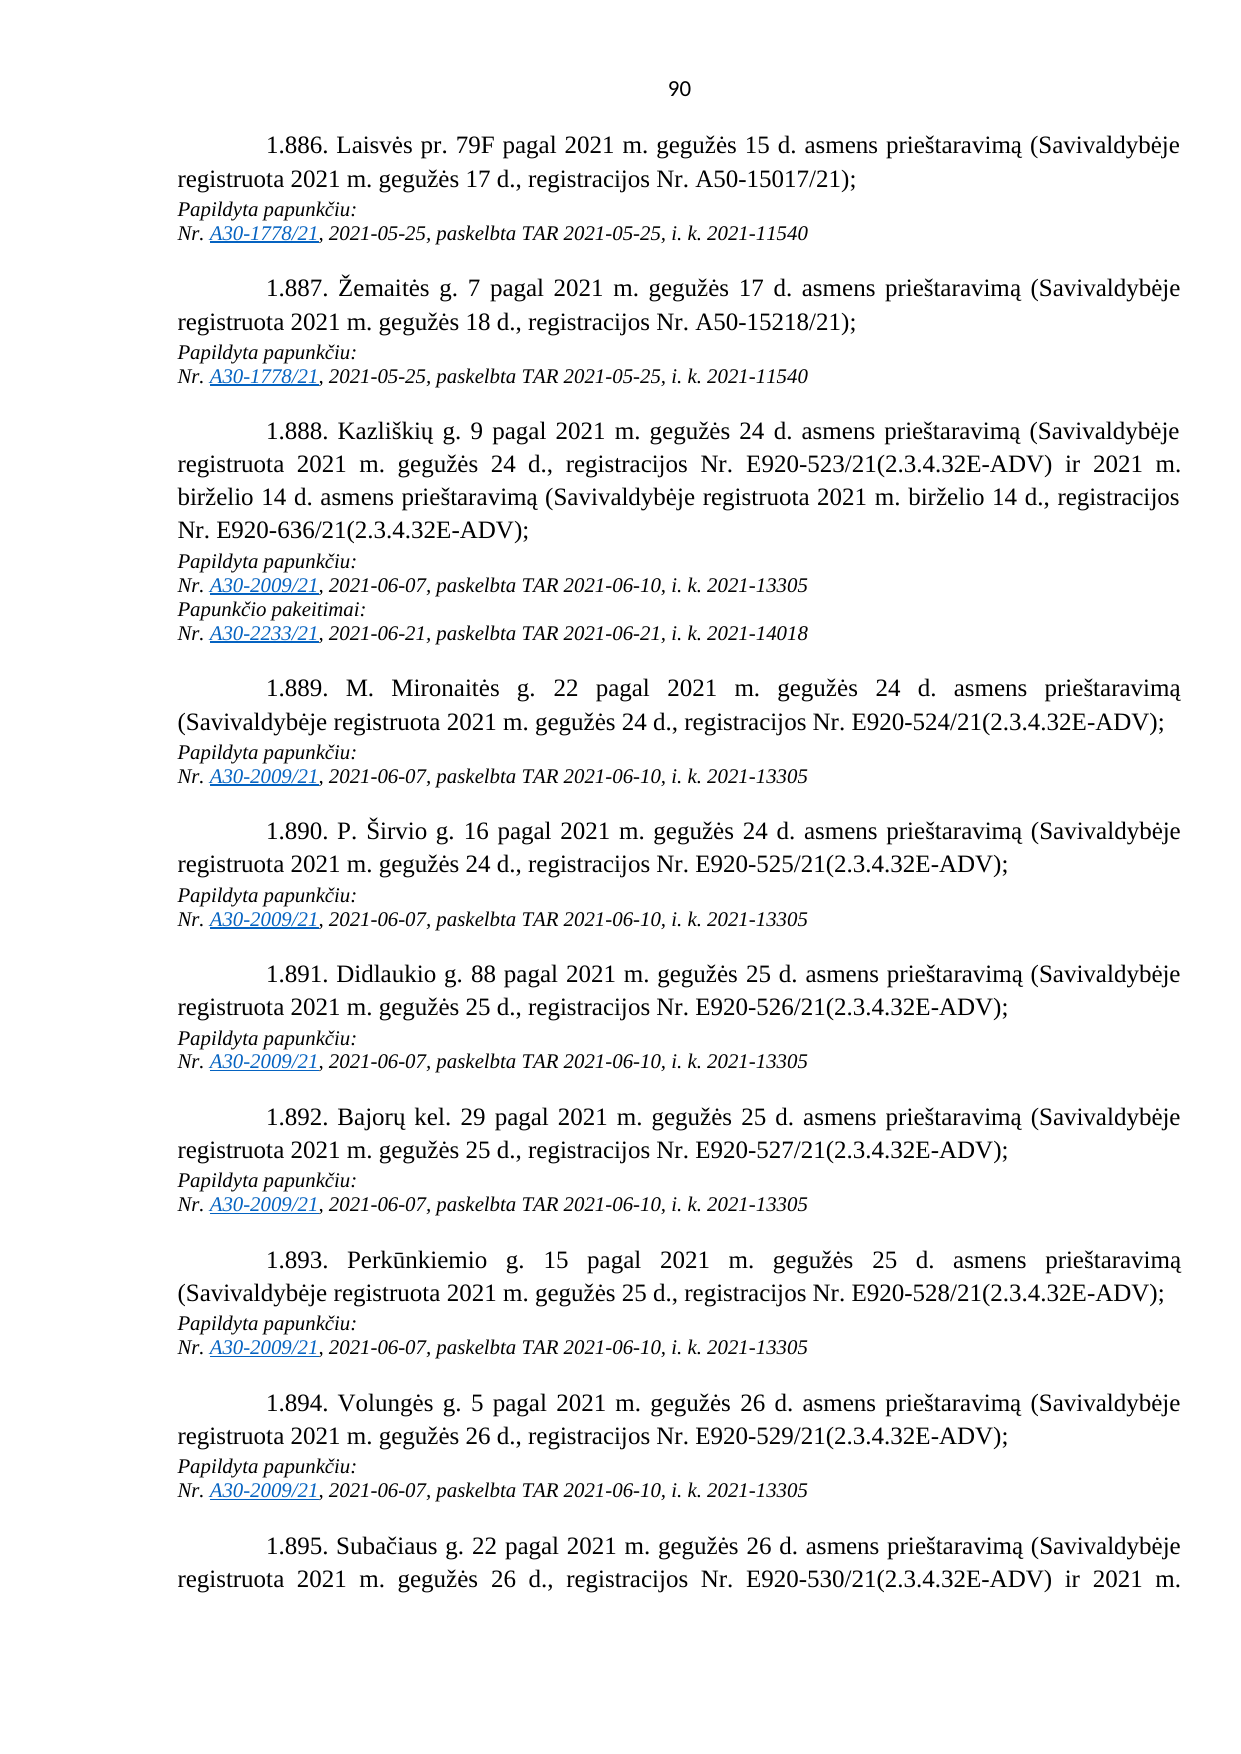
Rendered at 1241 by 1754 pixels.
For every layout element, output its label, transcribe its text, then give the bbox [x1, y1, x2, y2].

text Papildyta papunkčiu: [177, 882, 1181, 907]
text 1.890. P. Širvio g. 16 pagal 2021 m. gegužės 24 d. asmens prieštaravimą (Savivaldybėje registruota 2021 m. gegužės 24 d., registracijos Nr. E920-525/21(2.3.4.32E-ADV); [177, 816, 1181, 878]
text 1.891. Didlaukio g. 88 pagal 2021 m. gegužės 25 d. asmens prieštaravimą (Savivaldybėje registruota 2021 m. gegužės 25 d., registracijos Nr. E920-526/21(2.3.4.32E-ADV); [177, 959, 1181, 1021]
text Nr. A30-2009/21, 2021-06-07, paskelbta TAR 2021-06-10, i. k. 2021-13305 [177, 1049, 1181, 1073]
text Papildyta papunkčiu: [177, 339, 1181, 364]
text Nr. A30-1778/21, 2021-05-25, paskelbta TAR 2021-05-25, i. k. 2021-11540 [177, 221, 1181, 245]
text 1.892. Bajorų kel. 29 pagal 2021 m. gegužės 25 d. asmens prieštaravimą (Savivaldybėje registruota 2021 m. gegužės 25 d., registracijos Nr. E920-527/21(2.3.4.32E-ADV); [177, 1102, 1181, 1164]
text Papildyta papunkčiu: [177, 1025, 1181, 1049]
text Nr. A30-2009/21, 2021-06-07, paskelbta TAR 2021-06-10, i. k. 2021-13305 [177, 907, 1181, 931]
text Nr. A30-2233/21, 2021-06-21, paskelbta TAR 2021-06-21, i. k. 2021-14018 [177, 621, 1181, 645]
text Papildyta papunkčiu: [177, 1311, 1181, 1335]
text Nr. A30-2009/21, 2021-06-07, paskelbta TAR 2021-06-10, i. k. 2021-13305 [177, 1335, 1181, 1359]
text 1.895. Subačiaus g. 22 pagal 2021 m. gegužės 26 d. asmens prieštaravimą (Savivaldybėje registruota 2021 m. gegužės 26 d., registracijos Nr. E920-530/21(2.3.4.32E-ADV) ir 2021 m. [177, 1531, 1181, 1593]
text Nr. A30-1778/21, 2021-05-25, paskelbta TAR 2021-05-25, i. k. 2021-11540 [177, 364, 1181, 388]
text 1.894. Volungės g. 5 pagal 2021 m. gegužės 26 d. asmens prieštaravimą (Savivaldybėje registruota 2021 m. gegužės 26 d., registracijos Nr. E920-529/21(2.3.4.32E-ADV); [177, 1388, 1181, 1450]
text Nr. A30-2009/21, 2021-06-07, paskelbta TAR 2021-06-10, i. k. 2021-13305 [177, 1478, 1181, 1502]
text 1.888. Kazliškių g. 9 pagal 2021 m. gegužės 24 d. asmens prieštaravimą (Savivaldybėje registruota 2021 m. gegužės 24 d., registracijos Nr. E920-523/21(2.3.4.32E-ADV) ir 2021 m. birželio 14 d. asmens prieštaravimą (Savivaldybėje registruota 2021 m. birželio 14 d., registracijos Nr. E920-636/21(2.3.4.32E-ADV); [177, 416, 1181, 544]
text Papildyta papunkčiu: [177, 739, 1181, 764]
text Papunkčio pakeitimai: [177, 597, 1181, 621]
text 1.887. Žemaitės g. 7 pagal 2021 m. gegužės 17 d. asmens prieštaravimą (Savivaldybėje registruota 2021 m. gegužės 18 d., registracijos Nr. A50-15218/21); [177, 273, 1181, 335]
text 1.886. Laisvės pr. 79F pagal 2021 m. gegužės 15 d. asmens prieštaravimą (Savivaldybėje registruota 2021 m. gegužės 17 d., registracijos Nr. A50-15017/21); [177, 131, 1181, 192]
text Papildyta papunkčiu: [177, 1168, 1181, 1192]
text Nr. A30-2009/21, 2021-06-07, paskelbta TAR 2021-06-10, i. k. 2021-13305 [177, 1192, 1181, 1216]
text 1.893. Perkūnkiemio g. 15 pagal 2021 m. gegužės 25 d. asmens prieštaravimą (Savivaldybėje registruota 2021 m. gegužės 25 d., registracijos Nr. E920-528/21(2.3.4.32E-ADV); [177, 1245, 1181, 1307]
text Papildyta papunkčiu: [177, 548, 1181, 573]
text Nr. A30-2009/21, 2021-06-07, paskelbta TAR 2021-06-10, i. k. 2021-13305 [177, 573, 1181, 597]
text 1.889. M. Mironaitės g. 22 pagal 2021 m. gegužės 24 d. asmens prieštaravimą (Savivaldybėje registruota 2021 m. gegužės 24 d., registracijos Nr. E920-524/21(2.3.4.32E-ADV); [177, 673, 1181, 735]
text Nr. A30-2009/21, 2021-06-07, paskelbta TAR 2021-06-10, i. k. 2021-13305 [177, 764, 1181, 788]
text Papildyta papunkčiu: [177, 197, 1181, 221]
text Papildyta papunkčiu: [177, 1454, 1181, 1478]
